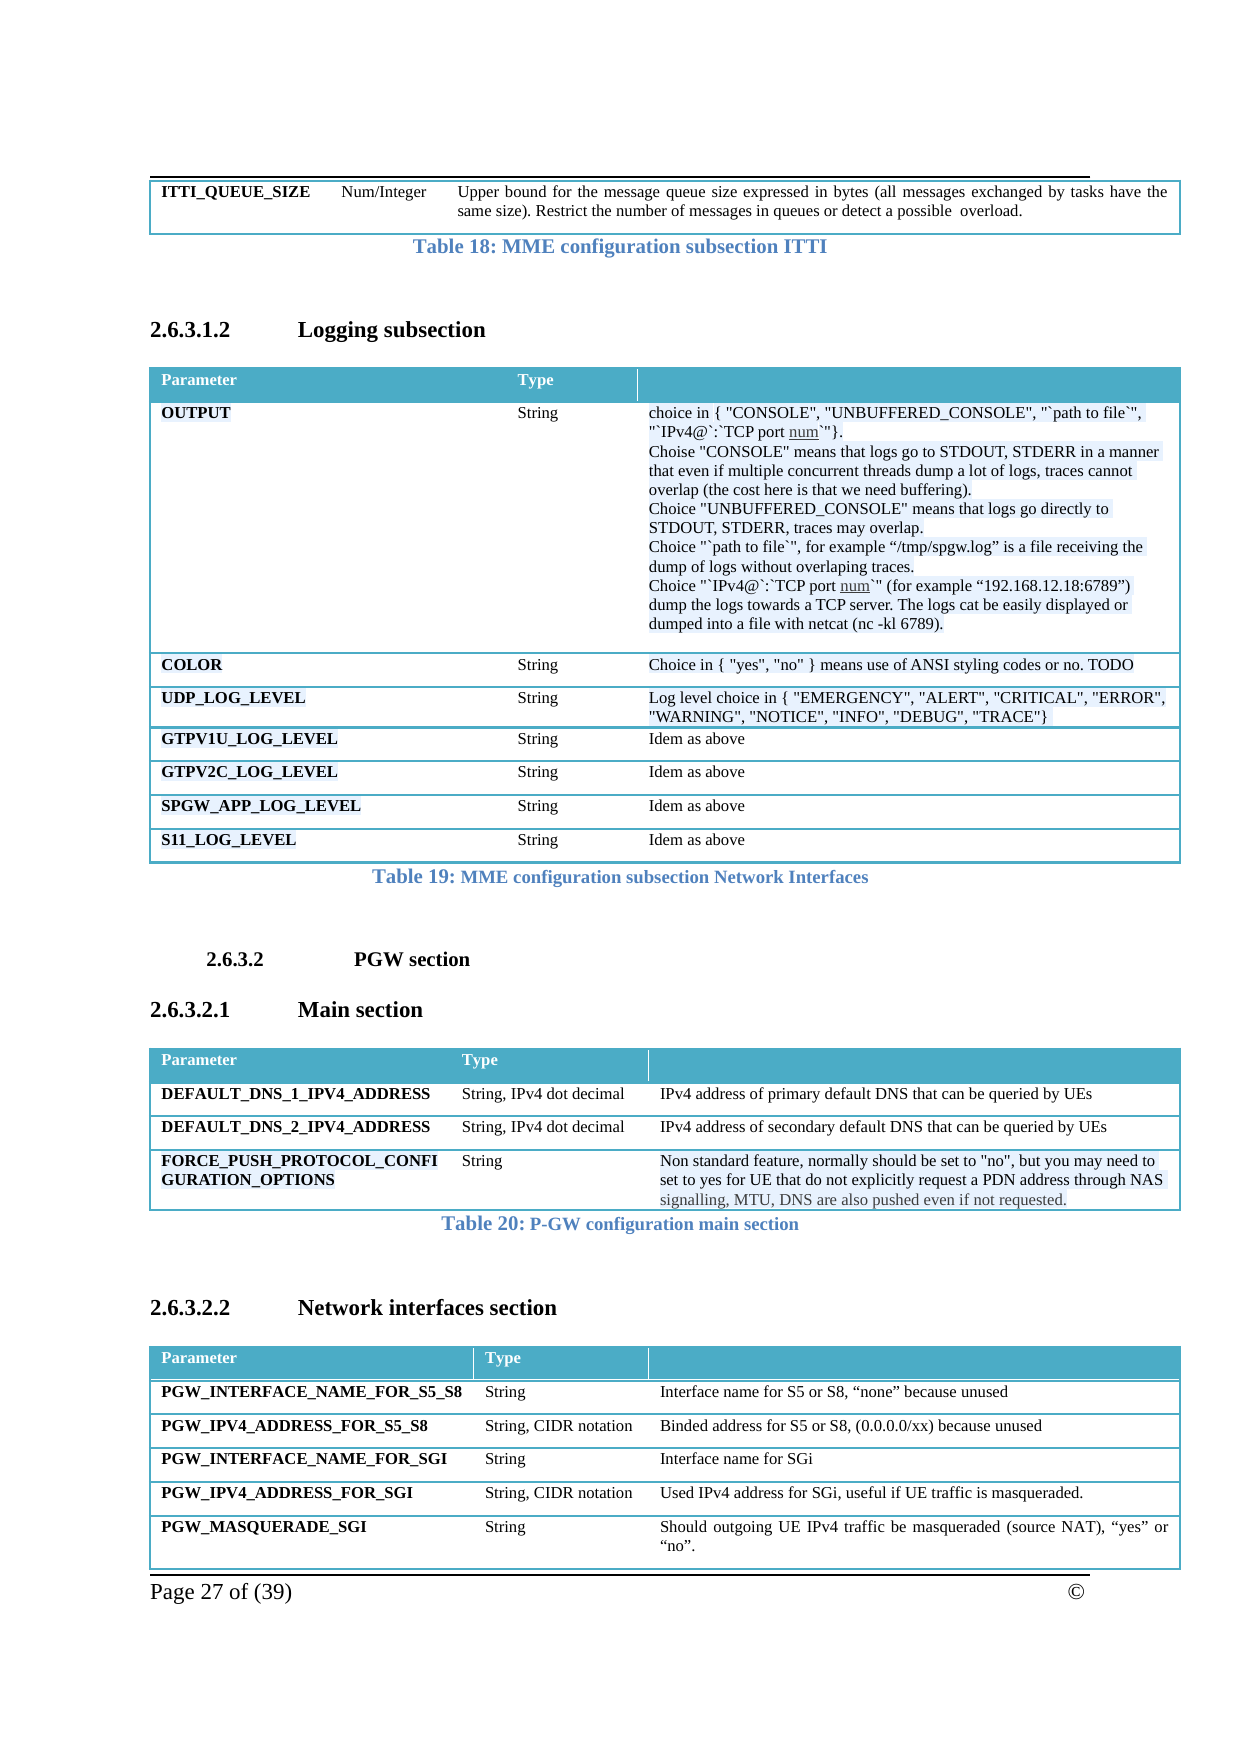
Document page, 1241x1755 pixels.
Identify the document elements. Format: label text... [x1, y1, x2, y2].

table_cell DEFAULT_DNS_2_IPV4_ADDRESS [151, 1117, 450, 1149]
table_cell String, IPv4 dot decimal [450, 1084, 648, 1115]
table_cell PGW_MASQUERADE_SGI [151, 1517, 473, 1567]
table_cell Interface name for SGi [649, 1449, 1179, 1481]
table_cell String, CIDR notation [474, 1483, 648, 1514]
table_cell Idem as above [638, 729, 1179, 760]
table_cell FORCE_PUSH_PROTOCOL_CONFIGURATION_OPTIONS [151, 1151, 450, 1208]
table_cell String [506, 796, 637, 828]
table_cell SPGW_APP_LOG_LEVEL [151, 796, 506, 828]
text Table 20: P-GW configuration main section [150, 1211, 1090, 1235]
table_cell PGW_INTERFACE_NAME_FOR_SGI [151, 1449, 473, 1481]
table_cell COLOR [151, 654, 506, 686]
table_cell Used IPv4 address for SGi, useful if UE traffic is masqueraded. [649, 1483, 1179, 1514]
table_cell ITTI_QUEUE_SIZE [151, 182, 330, 232]
table_header [649, 1348, 1179, 1379]
table_header [638, 369, 1179, 401]
subtitle Main section [150, 996, 1090, 1023]
table_cell String [474, 1517, 648, 1567]
table_cell IPv4 address of secondary default DNS that can be queried by UEs [649, 1117, 1179, 1149]
table_cell Should outgoing UE IPv4 traffic be masqueraded (source NAT), “yes” or “no”. [649, 1517, 1179, 1567]
table_cell String [450, 1151, 648, 1208]
text Table 18: MME configuration subsection ITTI [150, 235, 1090, 258]
table_cell Idem as above [638, 796, 1179, 828]
table_cell UDP_LOG_LEVEL [151, 688, 506, 726]
table_cell Idem as above [638, 762, 1179, 794]
table_cell Choice in { "yes", "no" } means use of ANSI styling codes or no. TODO [638, 654, 1179, 686]
text Table 19: MME configuration subsection Network Interfaces [150, 864, 1090, 888]
table_header Type [474, 1348, 648, 1379]
table_cell GTPV1U_LOG_LEVEL [151, 729, 506, 760]
subtitle PGW section [206, 947, 1090, 971]
table_cell String, IPv4 dot decimal [450, 1117, 648, 1149]
table_cell OUTPUT [151, 403, 506, 652]
table_cell choice in { "CONSOLE", "UNBUFFERED_CONSOLE", "`path to file`", "`IPv4@`:`TCP port num`"}. Choise "CONSOLE" means that logs go to STDOUT, STDERR in a manner that even if multiple concurrent threads dump a lot of logs, traces cannot overlap (the cost here is that we need buffering). Choice "UNBUFFERED_CONSOLE" means that logs go directly to STDOUT, STDERR, traces may overlap. Choice "`path to file`", for example “/tmp/spgw.log” is a file receiving the dump of logs without overlaping traces. Choice "`IPv4@`:`TCP port num`" (for example “192.168.12.18:6789”) dump the logs towards a TCP server. The logs cat be easily displayed or dumped into a file with netcat (nc -kl 6789). [638, 403, 1179, 652]
table_cell String [474, 1382, 648, 1413]
table_cell Idem as above [638, 830, 1179, 861]
table_cell IPv4 address of primary default DNS that can be queried by UEs [649, 1084, 1179, 1115]
table_cell DEFAULT_DNS_1_IPV4_ADDRESS [151, 1084, 450, 1115]
table_cell String [506, 688, 637, 726]
table_cell String [506, 830, 637, 861]
table_cell Binded address for S5 or S8, (0.0.0.0/xx) because unused [649, 1415, 1179, 1447]
table_header Type [450, 1050, 648, 1081]
table_cell PGW_INTERFACE_NAME_FOR_S5_S8 [151, 1382, 473, 1413]
table_header Parameter [151, 369, 506, 401]
table_cell PGW_IPV4_ADDRESS_FOR_S5_S8 [151, 1415, 473, 1447]
subtitle Logging subsection [150, 316, 1090, 342]
table_header [649, 1050, 1179, 1081]
table_cell String, CIDR notation [474, 1415, 648, 1447]
subtitle Network interfaces section [150, 1294, 1090, 1321]
table_cell Num/Integer [330, 182, 446, 232]
table_cell Interface name for S5 or S8, “none” because unused [649, 1382, 1179, 1413]
table_cell Non standard feature, normally should be set to "no", but you may need to set to yes for UE that do not explicitly request a PDN address through NAS signalling, MTU, DNS are also pushed even if not requested. [649, 1151, 1179, 1208]
table_header Parameter [151, 1050, 450, 1081]
table_cell String [474, 1449, 648, 1481]
table_cell S11_LOG_LEVEL [151, 830, 506, 861]
table_cell String [506, 729, 637, 760]
table_cell String [506, 654, 637, 686]
table_cell String [506, 403, 637, 652]
table_cell GTPV2C_LOG_LEVEL [151, 762, 506, 794]
table_cell PGW_IPV4_ADDRESS_FOR_SGI [151, 1483, 473, 1514]
table_header Parameter [151, 1348, 473, 1379]
table_cell String [506, 762, 637, 794]
table_cell Log level choice in { "EMERGENCY", "ALERT", "CRITICAL", "ERROR", "WARNING", "NOTICE", "INFO", "DEBUG", "TRACE"} [638, 688, 1179, 726]
table_cell Upper bound for the message queue size expressed in bytes (all messages exchanged by tasks have the same size). Restrict the number of messages in queues or detect a possible overload. [446, 182, 1179, 232]
table_header Type [506, 369, 637, 401]
